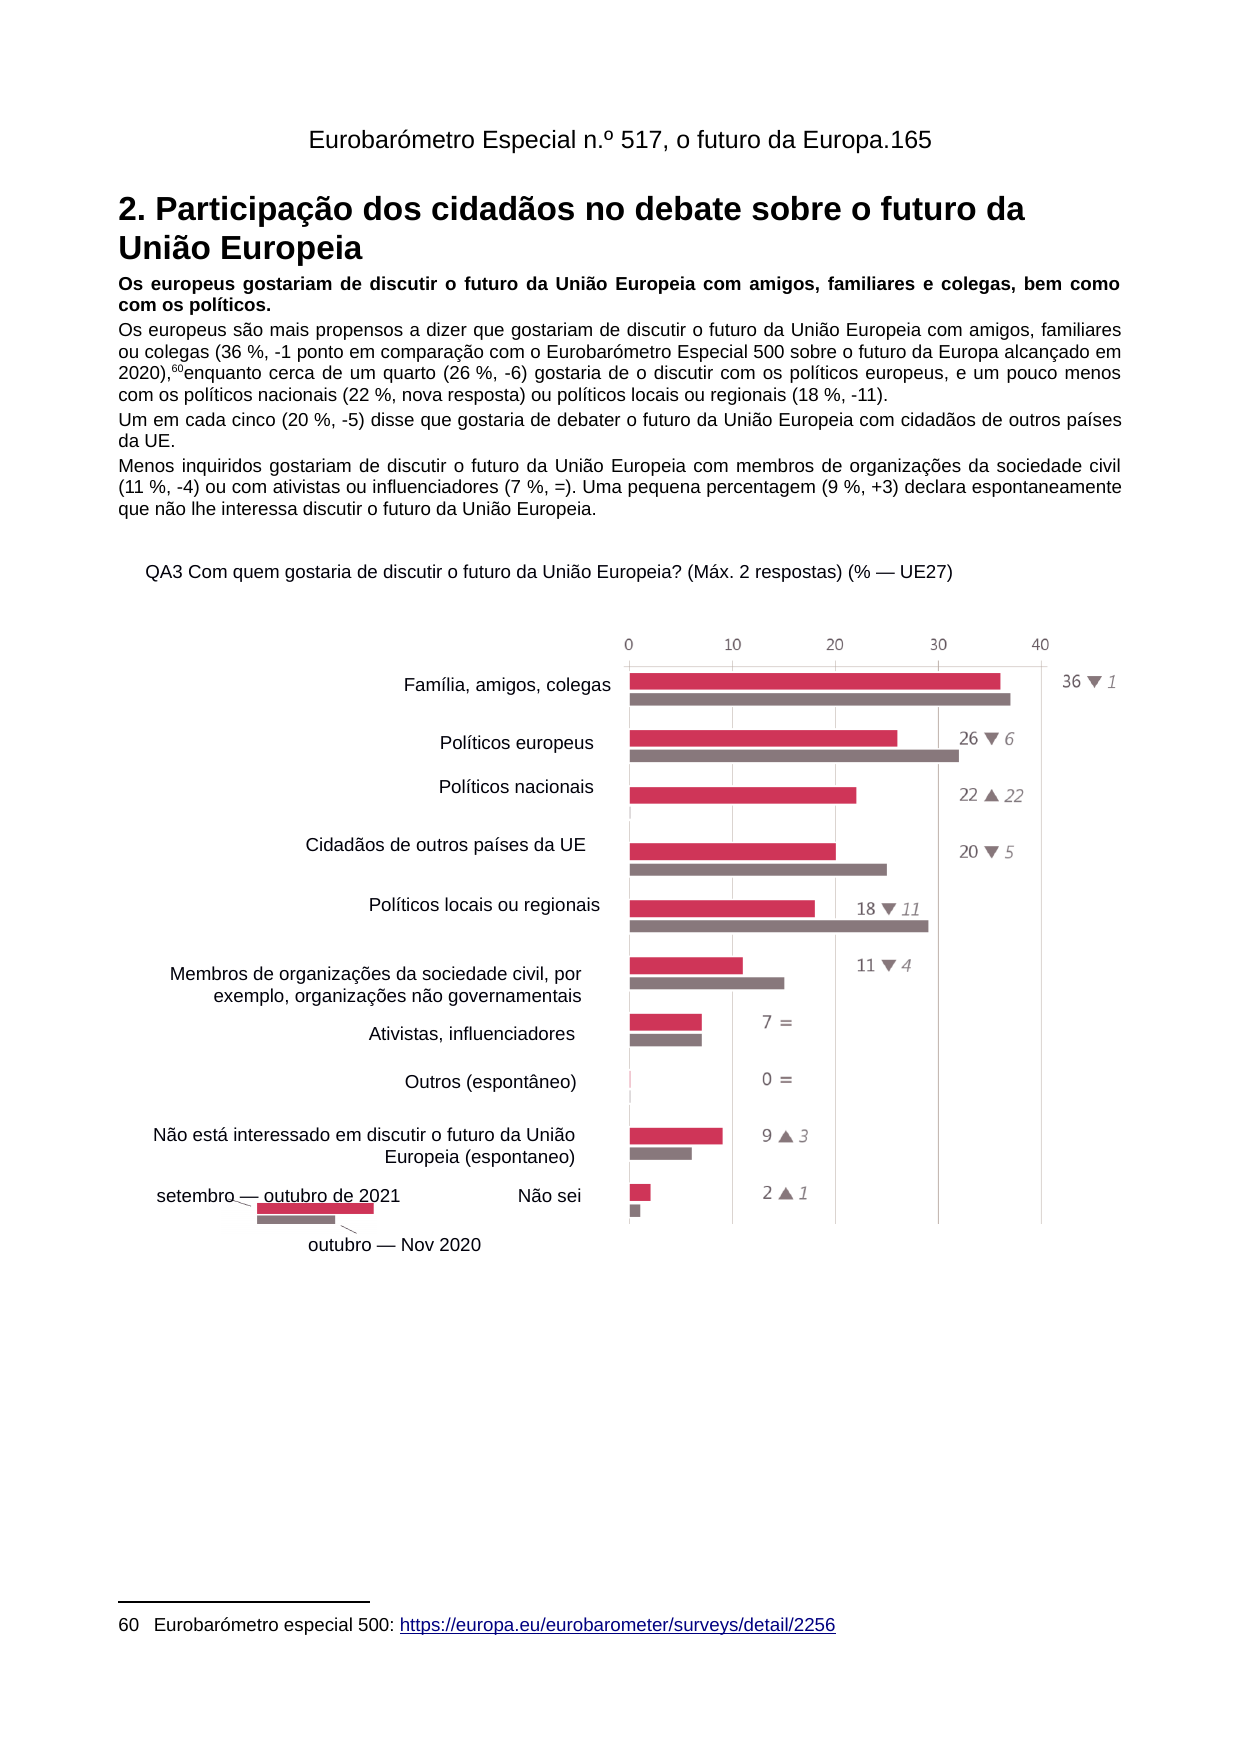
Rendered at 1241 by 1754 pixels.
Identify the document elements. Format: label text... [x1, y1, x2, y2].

text Menos inquiridos gostariam de discutir o futuro da União Europeia com membros de organizações da sociedade civil (11 %, -4) ou com ativistas ou influenciadores (7 %, =). Uma pequena percentagem (9 %, +3) declara espontaneamente que não lhe interessa discutir o futuro da União Europeia. [118, 455, 1122, 519]
text Um em cada cinco (20 %, -5) disse que gostaria de debater o futuro da União Europeia com cidadãos de outros países da UE. [118, 408, 1122, 452]
text Os europeus são mais propensos a dizer que gostariam de discutir o futuro da União Europeia com amigos, familiares ou colegas (36 %, -1 ponto em comparação com o Eurobarómetro Especial 500 sobre o futuro da Europa alcançado em 2020),enquanto cerca de um quarto (26 %, -6) gostaria de o discutir com os políticos europeus, e um pouco menos com os políticos nacionais (22 %, nova resposta) ou políticos locais ou regionais (18 %, -11). [118, 319, 1122, 405]
picture [221, 1195, 377, 1234]
text Os europeus gostariam de discutir o futuro da União Europeia com amigos, familiares e colegas, bem como com os políticos. [118, 273, 1122, 316]
text Eurobarómetro especial 500: https://europa.eu/eurobarometer/surveys/detail/2256 [118, 1614, 1122, 1636]
subtitle 2. Participação dos cidadãos no debate sobre o futuro da União Europeia [118, 189, 1122, 266]
picture [618, 622, 1125, 1224]
